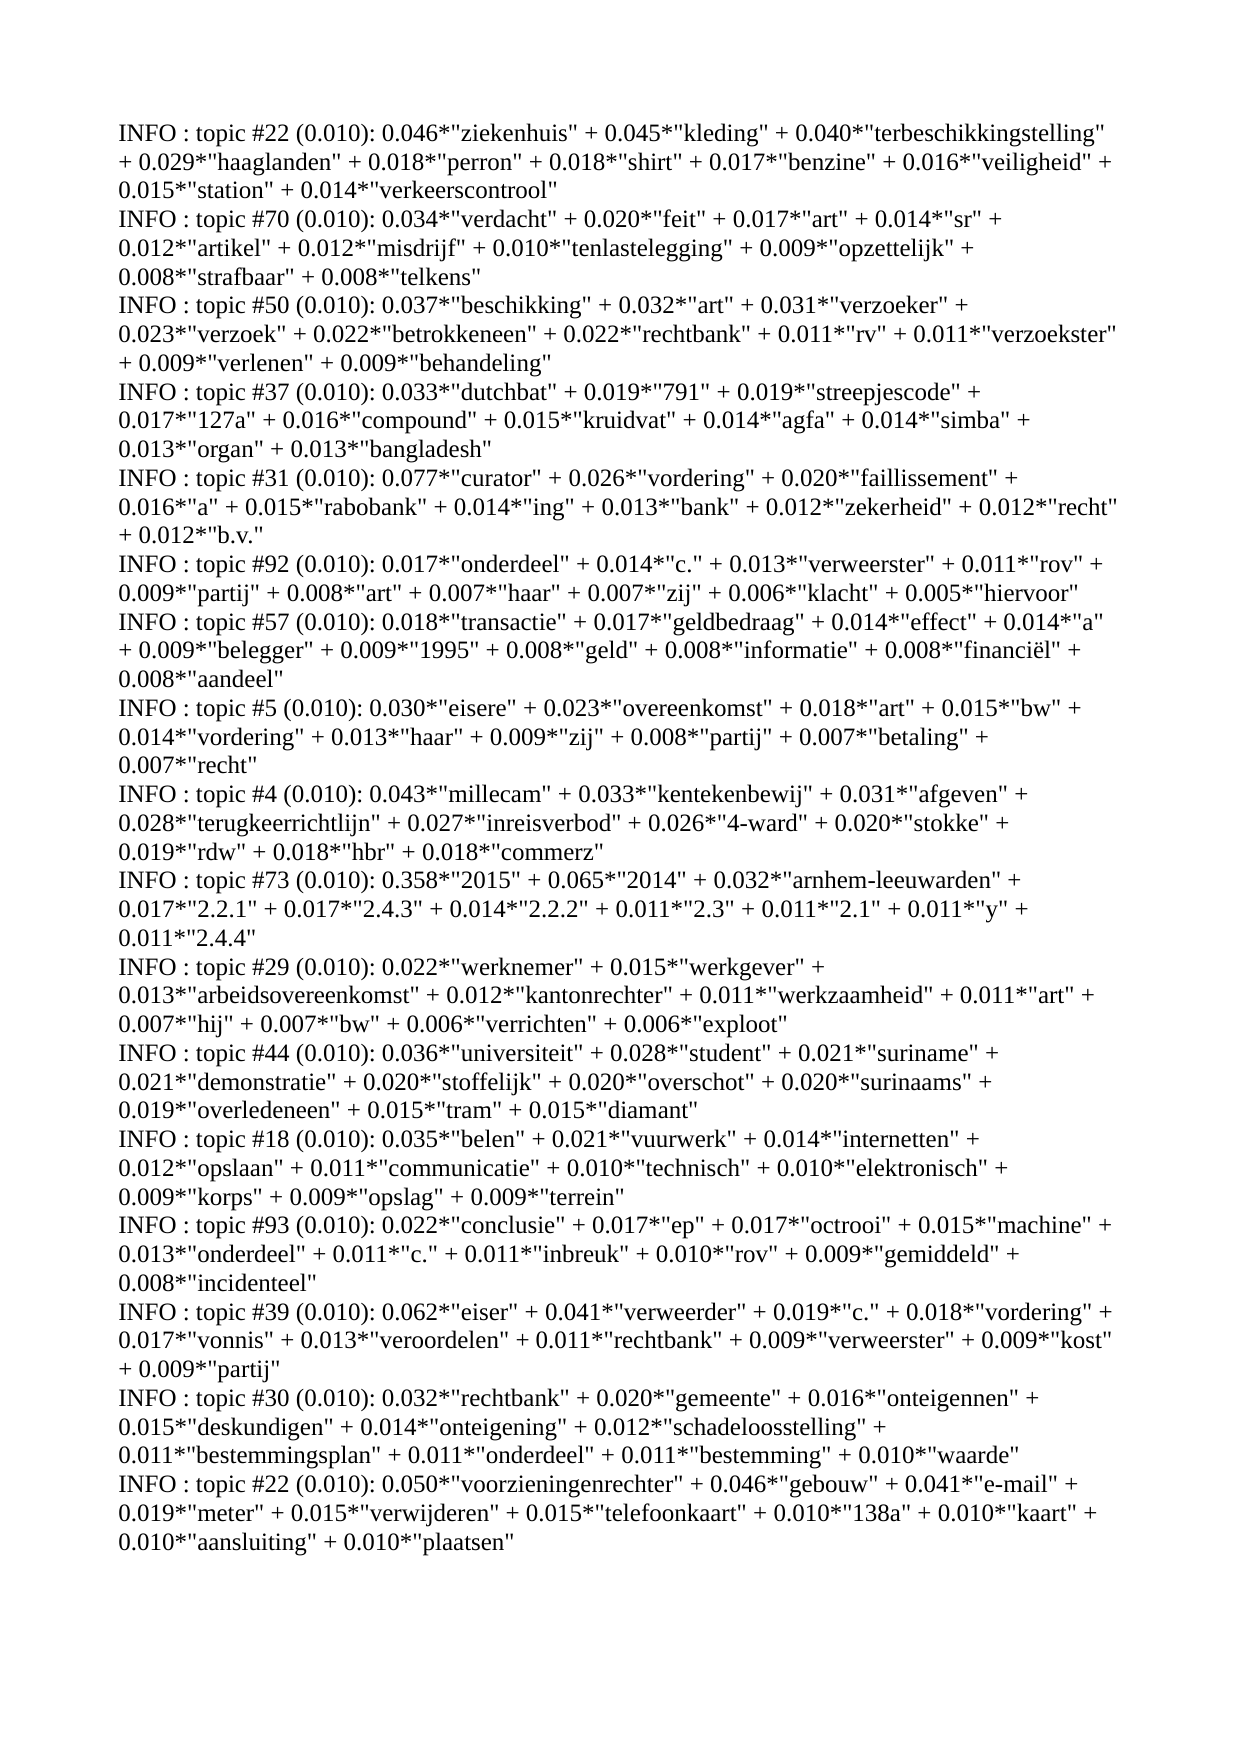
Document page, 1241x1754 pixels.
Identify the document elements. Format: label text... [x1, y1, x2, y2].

text INFO : topic #30 (0.010): 0.032*"rechtbank" + 0.020*"gemeente" + 0.016*"onteigennen" + 0.015*"deskundigen" + 0.014*"onteigening" + 0.012*"schadeloosstelling" + 0.011*"bestemmingsplan" + 0.011*"onderdeel" + 0.011*"bestemming" + 0.010*"waarde" [118, 1383, 1122, 1469]
text INFO : topic #39 (0.010): 0.062*"eiser" + 0.041*"verweerder" + 0.019*"c." + 0.018*"vordering" + 0.017*"vonnis" + 0.013*"veroordelen" + 0.011*"rechtbank" + 0.009*"verweerster" + 0.009*"kost" + 0.009*"partij" [118, 1297, 1122, 1383]
text INFO : topic #93 (0.010): 0.022*"conclusie" + 0.017*"ep" + 0.017*"octrooi" + 0.015*"machine" + 0.013*"onderdeel" + 0.011*"c." + 0.011*"inbreuk" + 0.010*"rov" + 0.009*"gemiddeld" + 0.008*"incidenteel" [118, 1211, 1122, 1297]
text INFO : topic #18 (0.010): 0.035*"belen" + 0.021*"vuurwerk" + 0.014*"internetten" + 0.012*"opslaan" + 0.011*"communicatie" + 0.010*"technisch" + 0.010*"elektronisch" + 0.009*"korps" + 0.009*"opslag" + 0.009*"terrein" [118, 1124, 1122, 1211]
text INFO : topic #22 (0.010): 0.050*"voorzieningenrechter" + 0.046*"gebouw" + 0.041*"e-mail" + 0.019*"meter" + 0.015*"verwijderen" + 0.015*"telefoonkaart" + 0.010*"138a" + 0.010*"kaart" + 0.010*"aansluiting" + 0.010*"plaatsen" [118, 1469, 1122, 1556]
text INFO : topic #4 (0.010): 0.043*"millecam" + 0.033*"kentekenbewij" + 0.031*"afgeven" + 0.028*"terugkeerrichtlijn" + 0.027*"inreisverbod" + 0.026*"4-ward" + 0.020*"stokke" + 0.019*"rdw" + 0.018*"hbr" + 0.018*"commerz" [118, 779, 1122, 866]
text INFO : topic #5 (0.010): 0.030*"eisere" + 0.023*"overeenkomst" + 0.018*"art" + 0.015*"bw" + 0.014*"vordering" + 0.013*"haar" + 0.009*"zij" + 0.008*"partij" + 0.007*"betaling" + 0.007*"recht" [118, 693, 1122, 779]
text INFO : topic #29 (0.010): 0.022*"werknemer" + 0.015*"werkgever" + 0.013*"arbeidsovereenkomst" + 0.012*"kantonrechter" + 0.011*"werkzaamheid" + 0.011*"art" + 0.007*"hij" + 0.007*"bw" + 0.006*"verrichten" + 0.006*"exploot" [118, 952, 1122, 1038]
text INFO : topic #31 (0.010): 0.077*"curator" + 0.026*"vordering" + 0.020*"faillissement" + 0.016*"a" + 0.015*"rabobank" + 0.014*"ing" + 0.013*"bank" + 0.012*"zekerheid" + 0.012*"recht" + 0.012*"b.v." [118, 463, 1122, 549]
text INFO : topic #22 (0.010): 0.046*"ziekenhuis" + 0.045*"kleding" + 0.040*"terbeschikkingstelling" + 0.029*"haaglanden" + 0.018*"perron" + 0.018*"shirt" + 0.017*"benzine" + 0.016*"veiligheid" + 0.015*"station" + 0.014*"verkeerscontrool" [118, 118, 1122, 204]
text INFO : topic #44 (0.010): 0.036*"universiteit" + 0.028*"student" + 0.021*"suriname" + 0.021*"demonstratie" + 0.020*"stoffelijk" + 0.020*"overschot" + 0.020*"surinaams" + 0.019*"overledeneen" + 0.015*"tram" + 0.015*"diamant" [118, 1038, 1122, 1124]
text INFO : topic #70 (0.010): 0.034*"verdacht" + 0.020*"feit" + 0.017*"art" + 0.014*"sr" + 0.012*"artikel" + 0.012*"misdrijf" + 0.010*"tenlastelegging" + 0.009*"opzettelijk" + 0.008*"strafbaar" + 0.008*"telkens" [118, 204, 1122, 291]
text INFO : topic #92 (0.010): 0.017*"onderdeel" + 0.014*"c." + 0.013*"verweerster" + 0.011*"rov" + 0.009*"partij" + 0.008*"art" + 0.007*"haar" + 0.007*"zij" + 0.006*"klacht" + 0.005*"hiervoor" [118, 549, 1122, 607]
text INFO : topic #57 (0.010): 0.018*"transactie" + 0.017*"geldbedraag" + 0.014*"effect" + 0.014*"a" + 0.009*"belegger" + 0.009*"1995" + 0.008*"geld" + 0.008*"informatie" + 0.008*"financiël" + 0.008*"aandeel" [118, 607, 1122, 693]
text INFO : topic #73 (0.010): 0.358*"2015" + 0.065*"2014" + 0.032*"arnhem-leeuwarden" + 0.017*"2.2.1" + 0.017*"2.4.3" + 0.014*"2.2.2" + 0.011*"2.3" + 0.011*"2.1" + 0.011*"y" + 0.011*"2.4.4" [118, 866, 1122, 952]
text INFO : topic #50 (0.010): 0.037*"beschikking" + 0.032*"art" + 0.031*"verzoeker" + 0.023*"verzoek" + 0.022*"betrokkeneen" + 0.022*"rechtbank" + 0.011*"rv" + 0.011*"verzoekster" + 0.009*"verlenen" + 0.009*"behandeling" [118, 291, 1122, 377]
text INFO : topic #37 (0.010): 0.033*"dutchbat" + 0.019*"791" + 0.019*"streepjescode" + 0.017*"127a" + 0.016*"compound" + 0.015*"kruidvat" + 0.014*"agfa" + 0.014*"simba" + 0.013*"organ" + 0.013*"bangladesh" [118, 377, 1122, 463]
